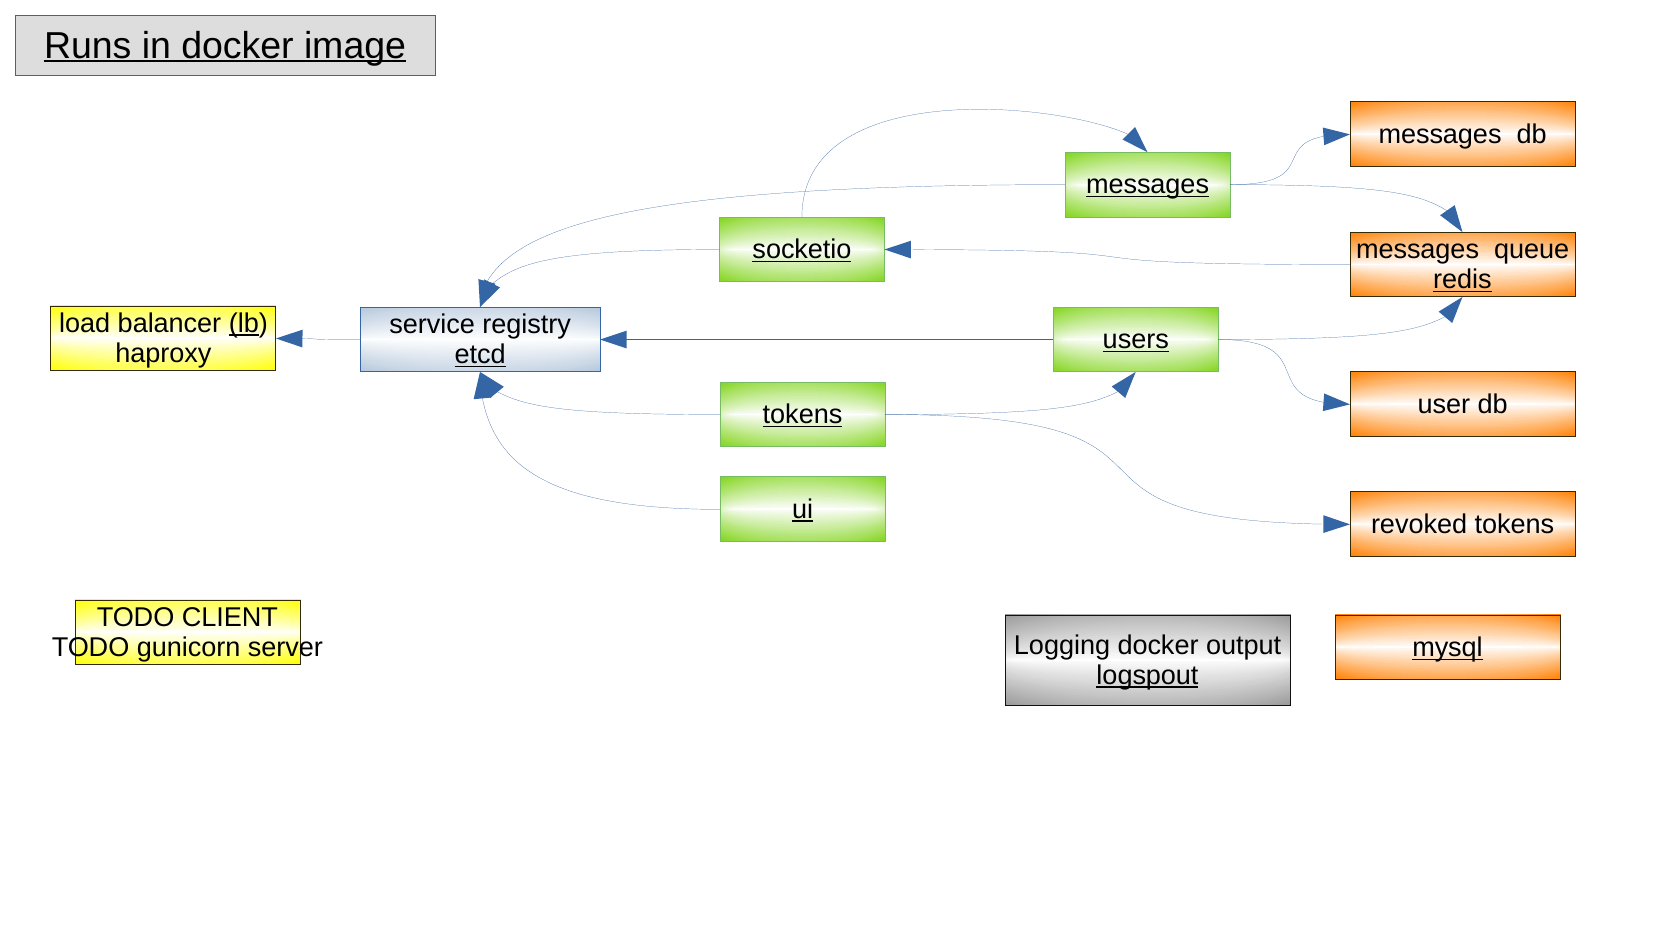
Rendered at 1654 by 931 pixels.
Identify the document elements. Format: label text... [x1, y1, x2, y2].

text_box user db [1350, 371, 1576, 437]
text_box ui [720, 476, 886, 542]
text_box users [1053, 307, 1219, 372]
text_box revoked tokens [1350, 491, 1576, 557]
text_box TODO CLIENT TODO gunicorn server [75, 600, 301, 665]
text_box mysql [1335, 615, 1561, 680]
text_box service registry etcd [360, 307, 601, 372]
text_box Runs in docker image [15, 15, 436, 76]
text_box load balancer (lb) haproxy [50, 306, 276, 371]
text_box messages db [1350, 101, 1576, 167]
text_box messages queue redis [1350, 232, 1576, 297]
text_box messages [1065, 152, 1231, 218]
text_box tokens [720, 382, 886, 447]
text_box socketio [719, 217, 885, 282]
text_box Logging docker output logspout [1005, 615, 1291, 706]
